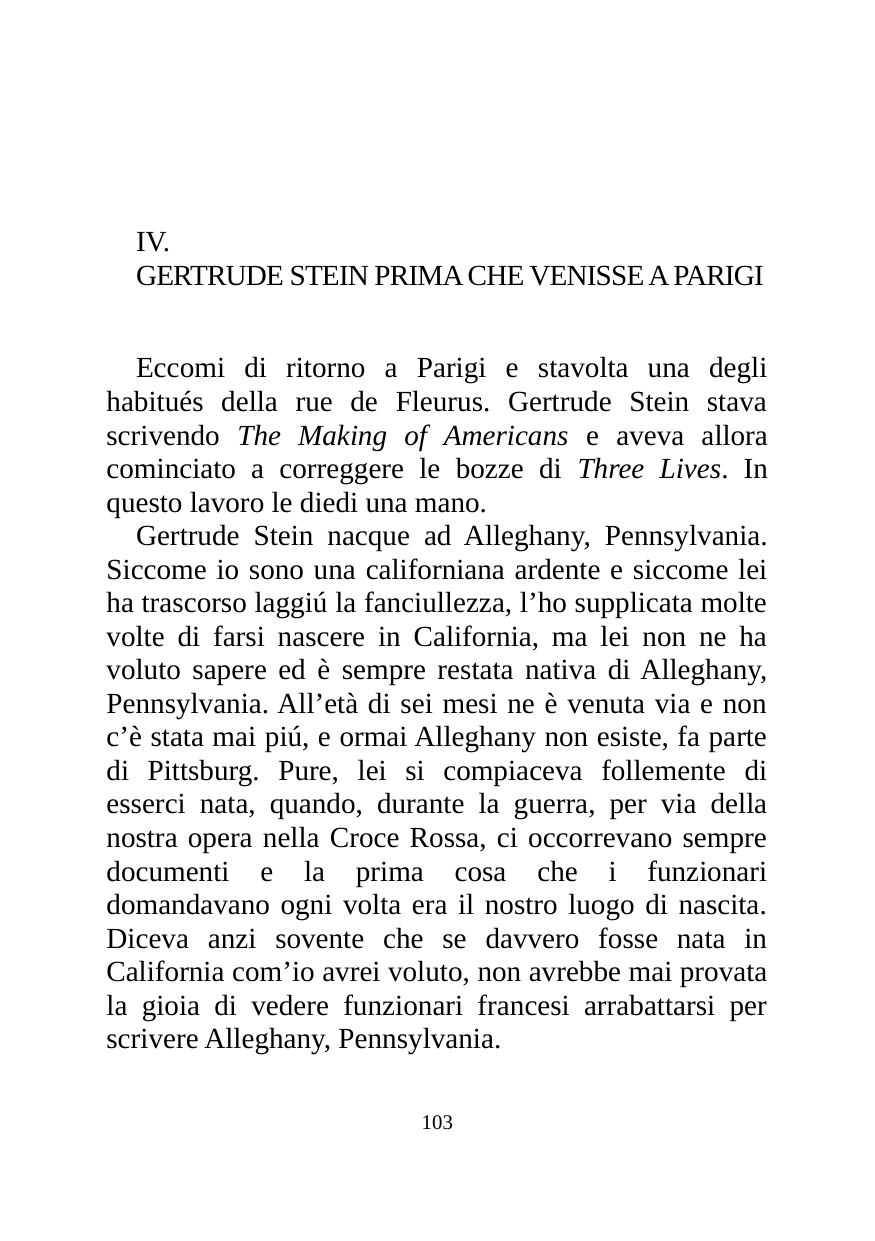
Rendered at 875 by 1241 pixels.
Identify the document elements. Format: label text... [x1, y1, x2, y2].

text Eccomi di ritorno a Parigi e stavolta una degli habitués della rue de Fleurus. Gertrude Stein stava scrivendo The Making of Americans e aveva allora cominciato a correggere le bozze di Three Lives. In questo lavoro le diedi una mano. [106, 351, 768, 518]
text Gertrude Stein nacque ad Alleghany, Pennsylvania. Siccome io sono una californiana ardente e siccome lei ha trascorso laggiú la fanciullezza, l’ho supplicata molte volte di farsi nascere in California, ma lei non ne ha voluto sapere ed è sempre restata nativa di Alleghany, Pennsylvania. All’età di sei mesi ne è venuta via e non c’è stata mai piú, e ormai Alleghany non esiste, fa parte di Pittsburg. Pure, lei si compiaceva follemente di esserci nata, quando, durante la guerra, per via della nostra opera nella Croce Rossa, ci occorrevano sempre documenti e la prima cosa che i funzionari domandavano ogni volta era il nostro luogo di nascita. Diceva anzi sovente che se davvero fosse nata in California com’io avrei voluto, non avrebbe mai provata la gioia di vedere funzionari francesi arrabattarsi per scrivere Alleghany, Pennsylvania. [106, 518, 768, 1055]
subtitle IV. GERTRUDE STEIN PRIMA CHE VENISSE A PARIGI [136, 224, 768, 291]
